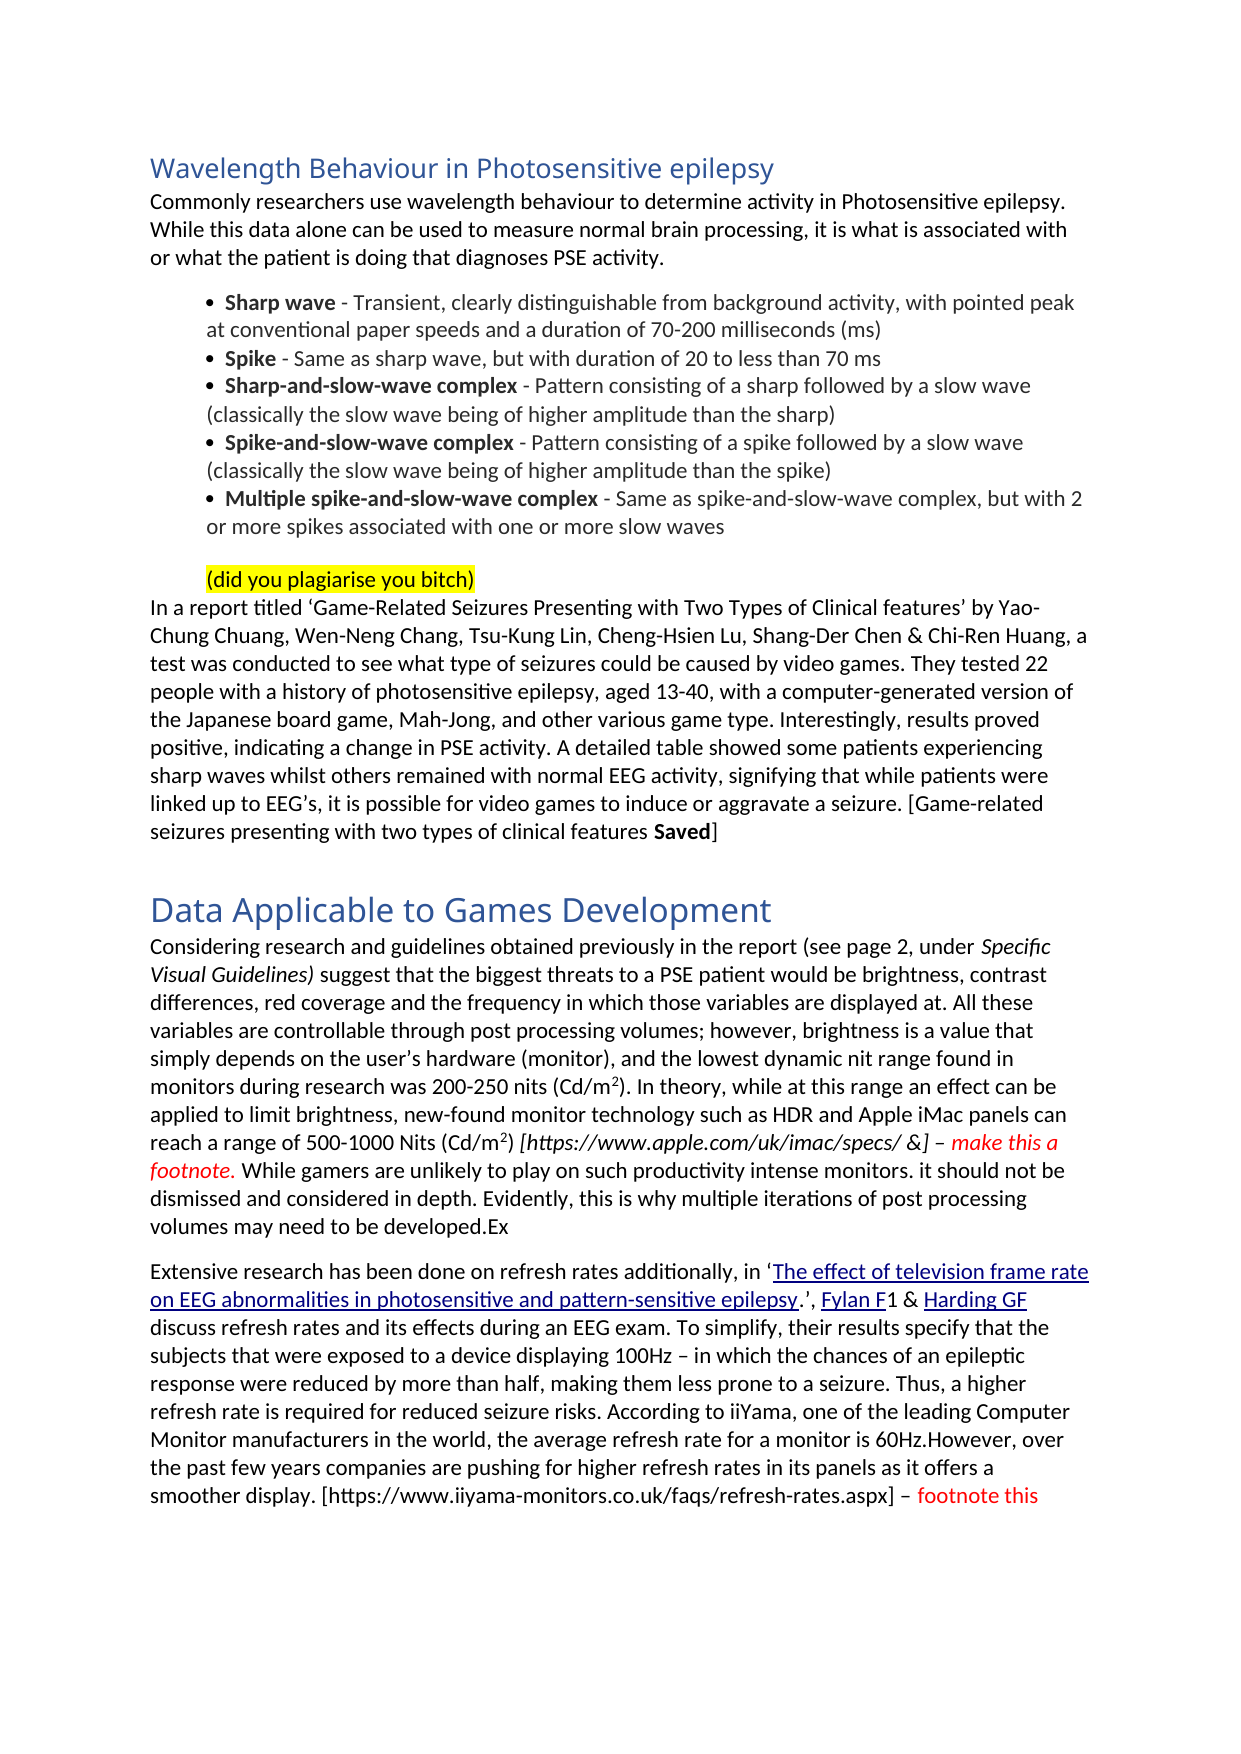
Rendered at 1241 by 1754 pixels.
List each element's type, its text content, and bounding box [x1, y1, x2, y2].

subtitle Wavelength Behaviour in Photosensitive epilepsy [150, 150, 1090, 187]
list Multiple spike-and-slow-wave complex - Same as spike-and-slow-wave complex, but with 2 or more spikes associated with one or more slow waves [206, 484, 1090, 540]
list Spike-and-slow-wave complex - Pattern consisting of a spike followed by a slow wave (classically the slow wave being of higher amplitude than the spike) [206, 428, 1090, 484]
list Sharp-and-slow-wave complex - Pattern consisting of a sharp followed by a slow wave (classically the slow wave being of higher amplitude than the sharp) [206, 372, 1090, 428]
text Commonly researchers use wavelength behaviour to determine activity in Photosensitive epilepsy. While this data alone can be used to measure normal brain processing, it is what is associated with or what the patient is doing that diagnoses PSE activity. [150, 187, 1090, 271]
text Extensive research has been done on refresh rates additionally, in ‘The effect of television frame rate on EEG abnormalities in photosensitive and pattern-sensitive epilepsy.’, Fylan F1 & Harding GF discuss refresh rates and its effects during an EEG exam. To simplify, their results specify that the subjects that were exposed to a device displaying 100Hz – in which the chances of an epileptic response were reduced by more than half, making them less prone to a seizure. Thus, a higher refresh rate is required for reduced seizure risks. According to iiYama, one of the leading Computer Monitor manufacturers in the world, the average refresh rate for a monitor is 60Hz.However, over the past few years companies are pushing for higher refresh rates in its panels as it offers a smoother display. [https://www.iiyama-monitors.co.uk/faqs/refresh-rates.aspx] – footnote this [150, 1257, 1090, 1509]
subtitle Data Applicable to Games Development [150, 887, 1090, 932]
text In a report titled ‘Game-Related Seizures Presenting with Two Types of Clinical features’ by Yao-Chung Chuang, Wen-Neng Chang, Tsu-Kung Lin, Cheng-Hsien Lu, Shang-Der Chen & Chi-Ren Huang, a test was conducted to see what type of seizures could be caused by video games. They tested 22 people with a history of photosensitive epilepsy, aged 13-40, with a computer-generated version of the Japanese board game, Mah-Jong, and other various game type. Interestingly, results proved positive, indicating a change in PSE activity. A detailed table showed some patients experiencing sharp waves whilst others remained with normal EEG activity, signifying that while patients were linked up to EEG’s, it is possible for video games to induce or aggravate a seizure. [Game-related seizures presenting with two types of clinical features Saved] [150, 593, 1090, 845]
list Spike - Same as sharp wave, but with duration of 20 to less than 70 ms [206, 344, 1090, 372]
text Considering research and guidelines obtained previously in the report (see page 2, under Specific Visual Guidelines) suggest that the biggest threats to a PSE patient would be brightness, contrast differences, red coverage and the frequency in which those variables are displayed at. All these variables are controllable through post processing volumes; however, brightness is a value that simply depends on the user’s hardware (monitor), and the lowest dynamic nit range found in monitors during research was 200-250 nits (Cd/m2). In theory, while at this range an effect can be applied to limit brightness, new-found monitor technology such as HDR and Apple iMac panels can reach a range of 500-1000 Nits (Cd/m2) [https://www.apple.com/uk/imac/specs/ &] – make this a footnote. While gamers are unlikely to play on such productivity intense monitors. it should not be dismissed and considered in depth. Evidently, this is why multiple iterations of post processing volumes may need to be developed.Ex [150, 932, 1090, 1240]
list Sharp wave - Transient, clearly distinguishable from background activity, with pointed peak at conventional paper speeds and a duration of 70-200 milliseconds (ms) [206, 288, 1090, 344]
text (did you plagiarise you bitch) [206, 565, 1090, 593]
